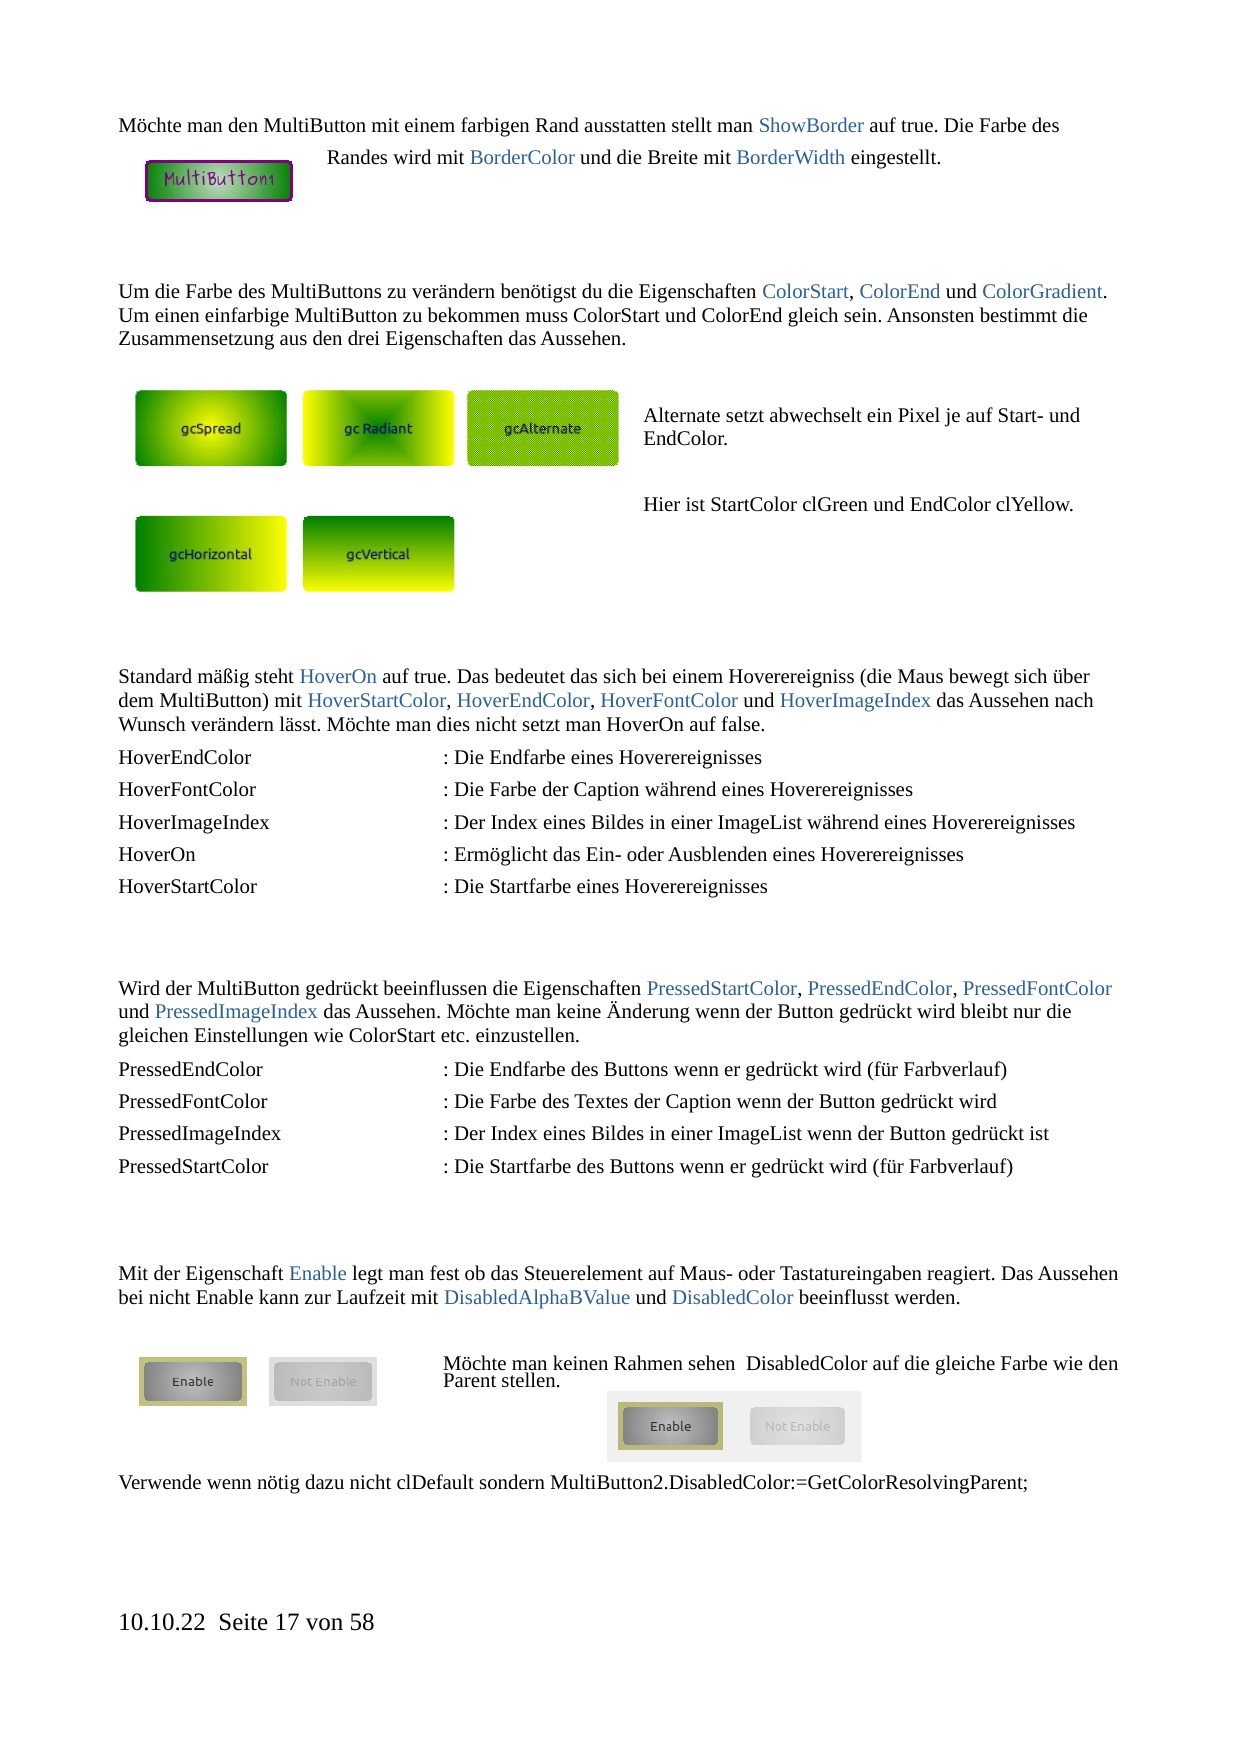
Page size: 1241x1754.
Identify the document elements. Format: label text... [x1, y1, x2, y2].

picture [606, 1391, 862, 1462]
text Verwende wenn nötig dazu nicht clDefault sondern MultiButton2.DisabledColor:=GetColorResolvingParent; [118, 1470, 1122, 1494]
text Alternate setzt abwechselt ein Pixel je auf Start- und EndColor. [637, 403, 1122, 451]
text PressedFontColor : Die Farbe des Textes der Caption wenn der Button gedrückt wird [118, 1094, 1122, 1112]
picture [122, 1336, 394, 1421]
text Möchte man den MultiButton mit einem farbigen Rand ausstatten stellt man ShowBorder auf true. Die Farbe des [118, 118, 1122, 136]
picture [116, 375, 637, 608]
text Um die Farbe des MultiButtons zu verändern benötigst du die Eigenschaften ColorStart, ColorEnd und ColorGradient. Um einen einfarbige MultiButton zu bekommen muss ColorStart und ColorEnd gleich sein. Ansonsten bestimmt die Zusammensetzung aus den drei Eigenschaften das Aussehen. [118, 279, 1122, 351]
text HoverFontColor : Die Farbe der Caption während eines Hoverereignisses [118, 783, 1122, 800]
text Randes wird mit BorderColor und die Breite mit BorderWidth eingestellt. [306, 150, 1122, 168]
text PressedImageIndex : Der Index eines Bildes in einer ImageList wenn der Button gedrückt ist [118, 1127, 1122, 1144]
text HoverImageIndex : Der Index eines Bildes in einer ImageList während eines Hoverereignisses [118, 815, 1122, 833]
text HoverOn : Ermöglicht das Ein- oder Ausblenden eines Hoverereignisses [118, 847, 1122, 865]
text Möchte man keinen Rahmen sehen DisabledColor auf die gleiche Farbe wie den Parent stellen. [394, 1356, 1122, 1391]
text HoverEndColor : Die Endfarbe eines Hoverereignisses [118, 750, 1122, 768]
text PressedEndColor : Die Endfarbe des Buttons wenn er gedrückt wird (für Farbverlauf) [118, 1062, 1122, 1080]
text Wird der MultiButton gedrückt beeinflussen die Eigenschaften PressedStartColor, PressedEndColor, PressedFontColor und PressedImageIndex das Aussehen. Möchte man keine Änderung wenn der Button gedrückt wird bleibt nur die gleichen Einstellungen wie ColorStart etc. einzustellen. [118, 976, 1122, 1047]
text HoverStartColor : Die Startfarbe eines Hoverereignisses [118, 879, 1122, 897]
text Standard mäßig steht HoverOn auf true. Das bedeutet das sich bei einem Hoverereigniss (die Maus bewegt sich über dem MultiButton) mit HoverStartColor, HoverEndColor, HoverFontColor und HoverImageIndex das Aussehen nach Wunsch verändern lässt. Möchte man dies nicht setzt man HoverOn auf false. [118, 665, 1122, 736]
text Hier ist StartColor clGreen und EndColor clYellow. [637, 497, 1122, 515]
text PressedStartColor : Die Startfarbe des Buttons wenn er gedrückt wird (für Farbverlauf) [118, 1159, 1122, 1177]
picture [130, 147, 306, 219]
text Mit der Eigenschaft Enable legt man fest ob das Steuerelement auf Maus- oder Tastatureingaben reagiert. Das Aussehen bei nicht Enable kann zur Laufzeit mit DisabledAlphaBValue und DisabledColor beeinflusst werden. [118, 1262, 1122, 1309]
